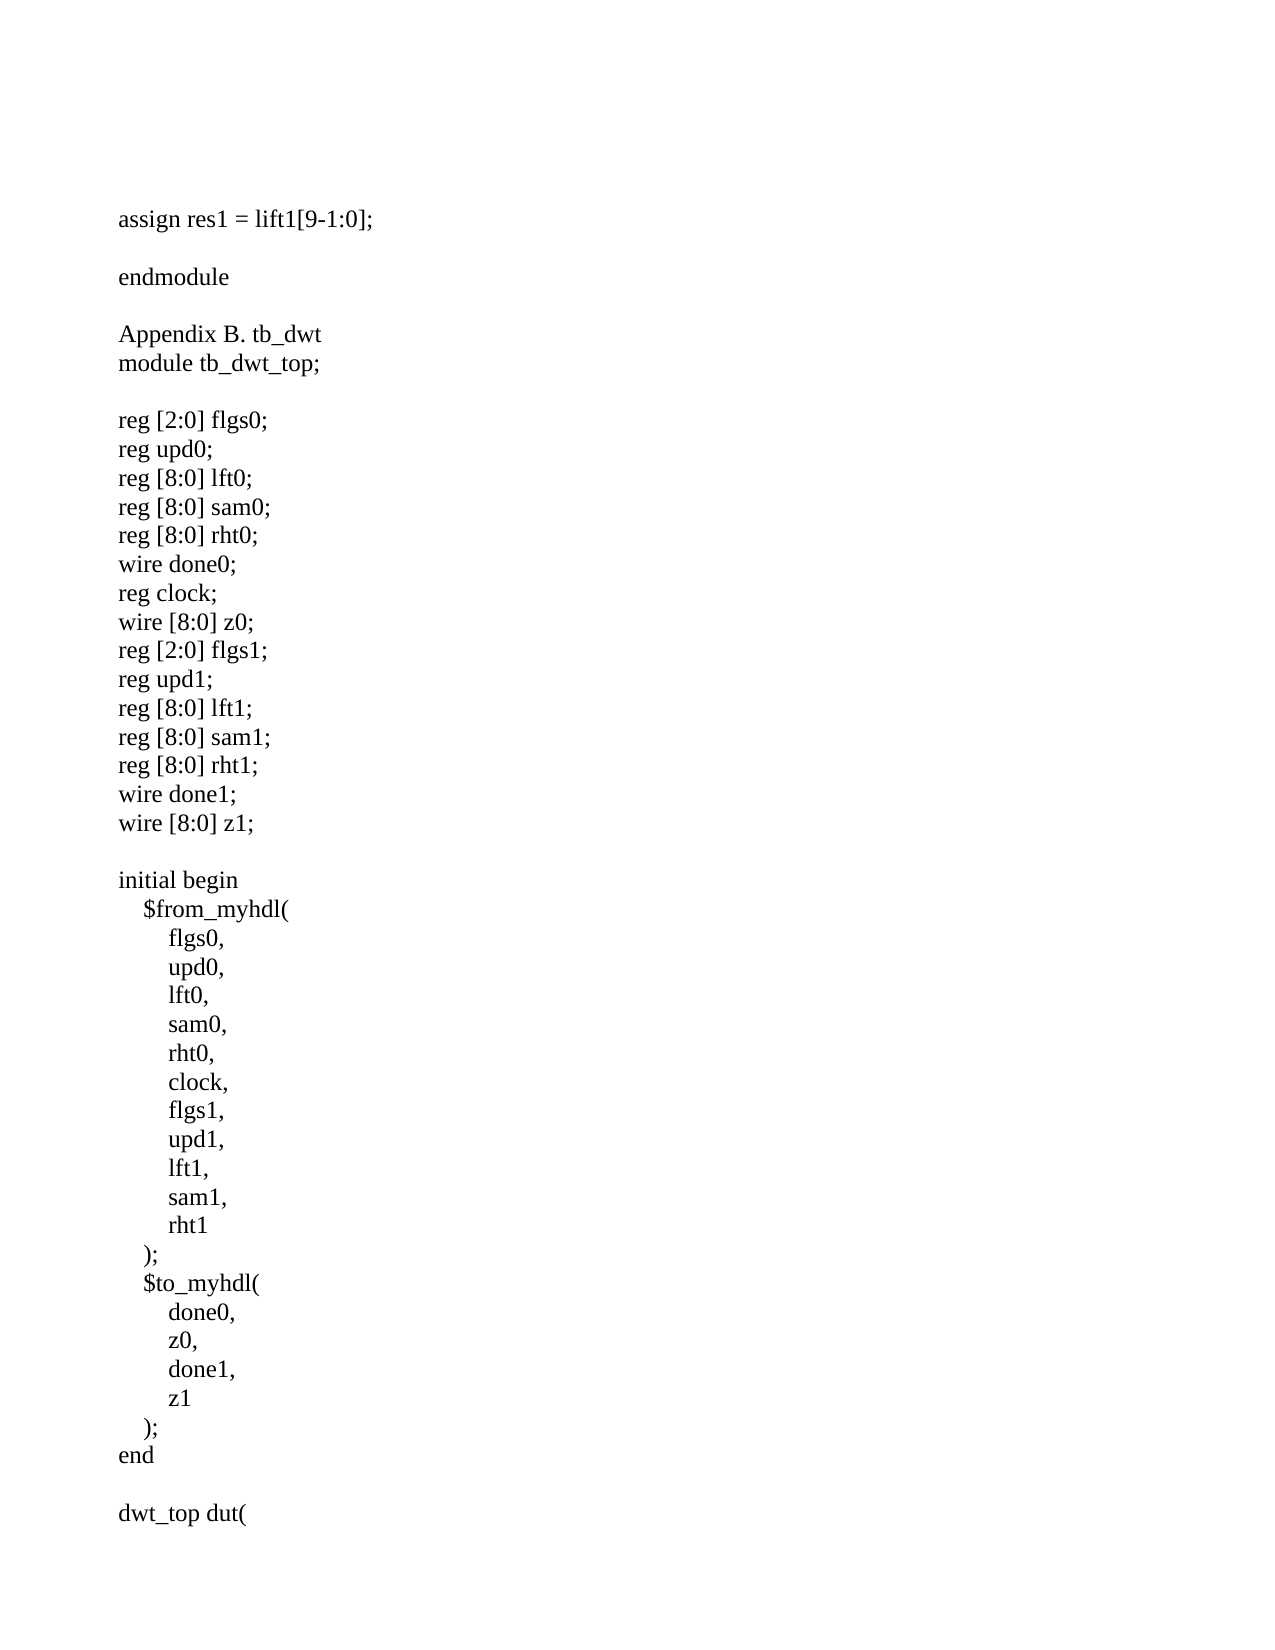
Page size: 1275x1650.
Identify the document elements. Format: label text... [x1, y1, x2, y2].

text ); [118, 1412, 1157, 1441]
text reg [8:0] sam1; [118, 722, 1157, 751]
text rht0, [118, 1038, 1157, 1067]
text clock, [118, 1067, 1157, 1096]
text reg clock; [118, 578, 1157, 607]
text flgs1, [118, 1096, 1157, 1124]
text reg [8:0] sam0; [118, 492, 1157, 521]
text sam1, [118, 1182, 1157, 1211]
text wire [8:0] z1; [118, 808, 1157, 837]
text reg [2:0] flgs0; [118, 406, 1157, 434]
text $from_myhdl( [118, 894, 1157, 923]
text sam0, [118, 1009, 1157, 1038]
text reg [2:0] flgs1; [118, 636, 1157, 664]
text upd0, [118, 952, 1157, 981]
text Appendix B. tb_dwt [118, 319, 1157, 348]
text wire [8:0] z0; [118, 607, 1157, 636]
text dwt_top dut( [118, 1498, 1157, 1527]
text endmodule [118, 262, 1157, 291]
text reg [8:0] rht1; [118, 751, 1157, 779]
text reg [8:0] rht0; [118, 521, 1157, 549]
text $to_myhdl( [118, 1268, 1157, 1297]
text initial begin [118, 866, 1157, 894]
text reg [8:0] lft0; [118, 463, 1157, 492]
text z1 [118, 1383, 1157, 1412]
text ); [118, 1239, 1157, 1268]
text end [118, 1441, 1157, 1469]
text reg upd1; [118, 664, 1157, 693]
text lft1, [118, 1153, 1157, 1182]
text upd1, [118, 1124, 1157, 1153]
text rht1 [118, 1211, 1157, 1239]
text reg upd0; [118, 434, 1157, 463]
text done1, [118, 1354, 1157, 1383]
text wire done1; [118, 779, 1157, 808]
text lft0, [118, 981, 1157, 1009]
text reg [8:0] lft1; [118, 693, 1157, 722]
text done0, [118, 1297, 1157, 1326]
text assign res1 = lift1[9-1:0]; [118, 204, 1157, 233]
text z0, [118, 1326, 1157, 1354]
text flgs0, [118, 923, 1157, 952]
text module tb_dwt_top; [118, 348, 1157, 377]
text wire done0; [118, 549, 1157, 578]
